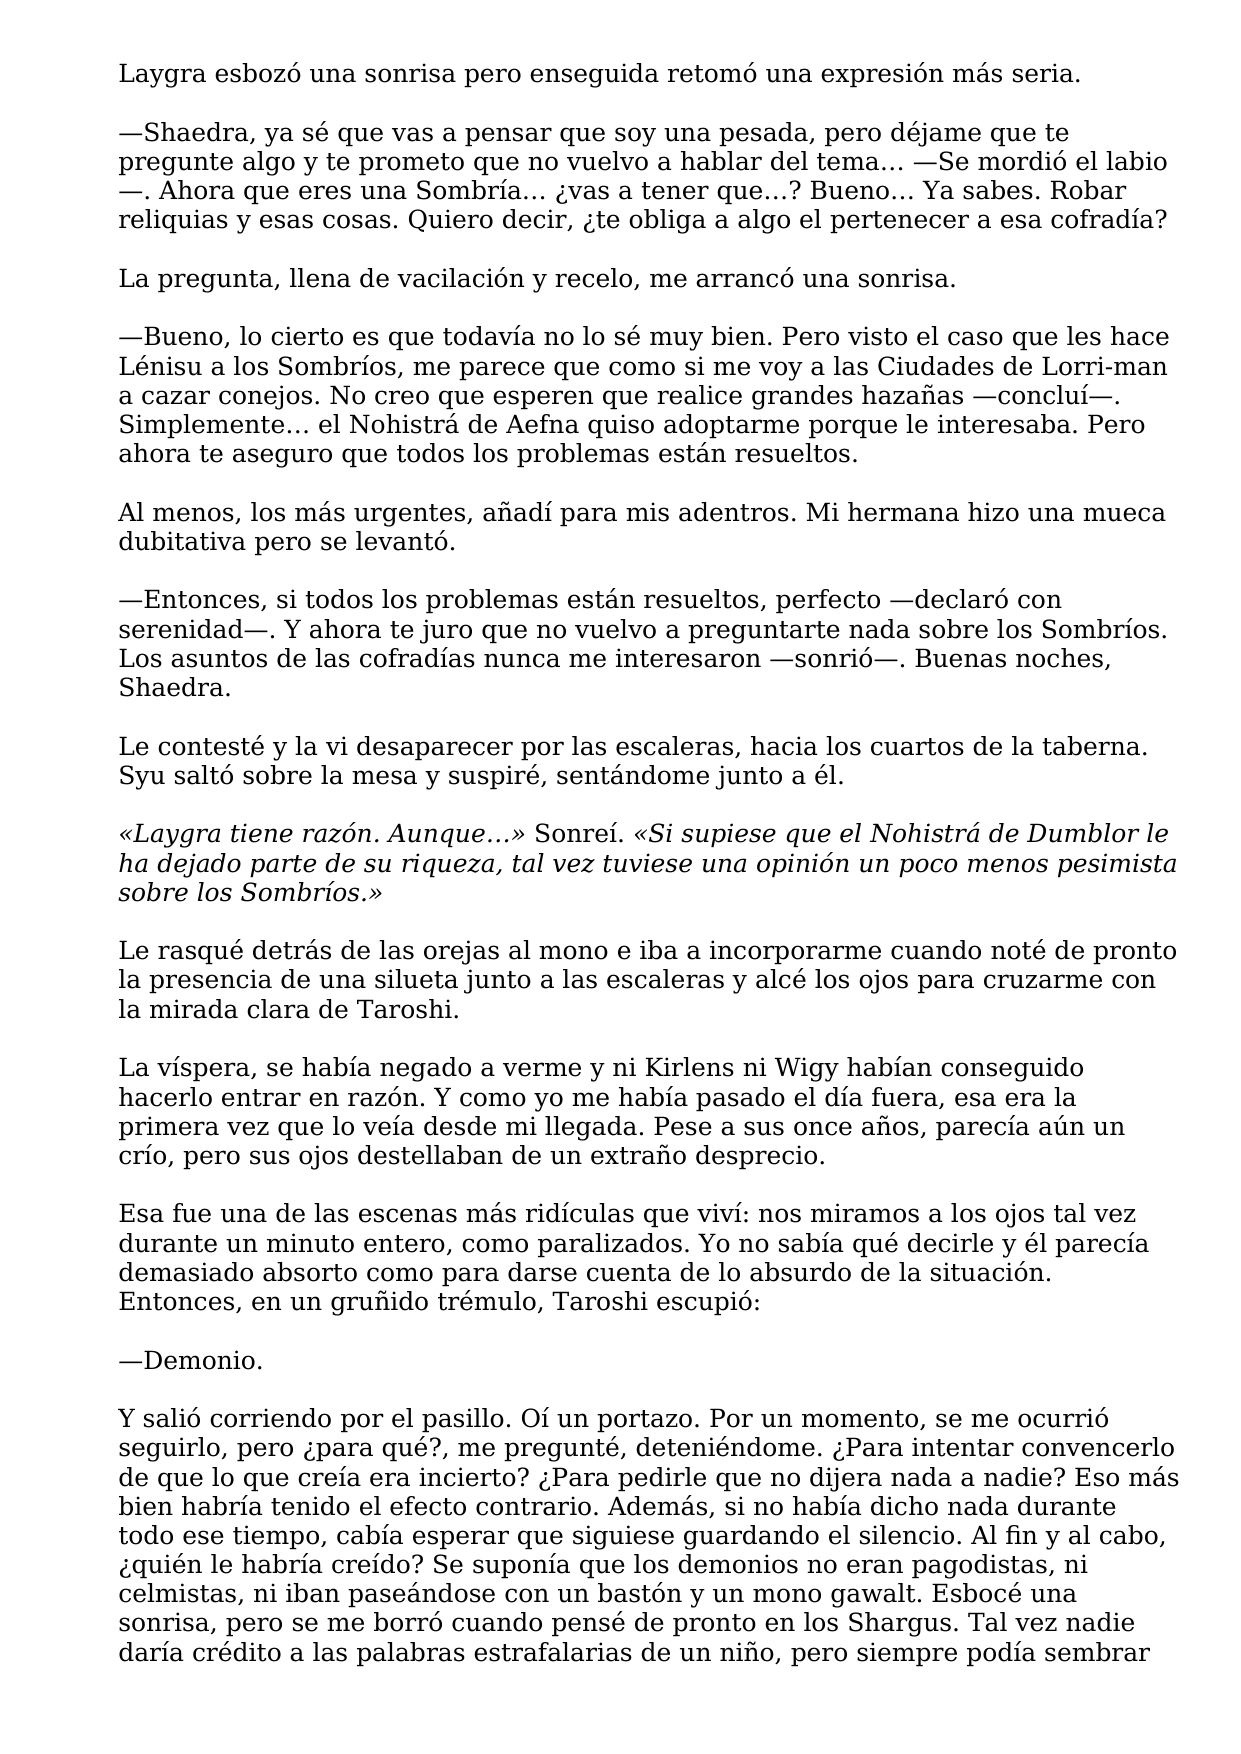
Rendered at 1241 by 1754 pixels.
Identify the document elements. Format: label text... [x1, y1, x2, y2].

text «Laygra tiene razón. Aunque…» Sonreí. «Si supiese que el Nohistrá de Dumblor le ha dejado parte de su riqueza, tal vez tuviese una opinión un poco menos pesimista sobre los Sombríos.» [118, 819, 1181, 907]
text Le contesté y la vi desaparecer por las escaleras, hacia los cuartos de la taberna. Syu saltó sobre la mesa y suspiré, sentándome junto a él. [118, 732, 1181, 790]
text Laygra esbozó una sonrisa pero enseguida retomó una expresión más seria. [118, 59, 1181, 88]
text Le rasqué detrás de las orejas al mono e iba a incorporarme cuando noté de pronto la presencia de una silueta junto a las escaleras y alcé los ojos para cruzarme con la mirada clara de Taroshi. [118, 937, 1181, 1024]
text —Bueno, lo cierto es que todavía no lo sé muy bien. Pero visto el caso que les hace Lénisu a los Sombríos, me parece que como si me voy a las Ciudades de Lorri-man a cazar conejos. No creo que esperen que realice grandes hazañas —concluí—. Simplemente… el Nohistrá de Aefna quiso adoptarme porque le interesaba. Pero ahora te aseguro que todos los problemas están resueltos. [118, 322, 1181, 468]
text —Demonio. [118, 1346, 1181, 1375]
text La víspera, se había negado a verme y ni Kirlens ni Wigy habían conseguido hacerlo entrar en razón. Y como yo me había pasado el día fuera, esa era la primera vez que lo veía desde mi llegada. Pese a sus once años, parecía aún un crío, pero sus ojos destellaban de un extraño desprecio. [118, 1053, 1181, 1170]
text Al menos, los más urgentes, añadí para mis adentros. Mi hermana hizo una mueca dubitativa pero se levantó. [118, 498, 1181, 556]
text La pregunta, llena de vacilación y recelo, me arrancó una sonrisa. [118, 264, 1181, 293]
text —Shaedra, ya sé que vas a pensar que soy una pesada, pero déjame que te pregunte algo y te prometo que no vuelvo a hablar del tema… —Se mordió el labio—. Ahora que eres una Sombría… ¿vas a tener que…? Bueno… Ya sabes. Robar reliquias y esas cosas. Quiero decir, ¿te obliga a algo el pertenecer a esa cofradía? [118, 118, 1181, 234]
text Y salió corriendo por el pasillo. Oí un portazo. Por un momento, se me ocurrió seguirlo, pero ¿para qué?, me pregunté, deteniéndome. ¿Para intentar convencerlo de que lo que creía era incierto? ¿Para pedirle que no dijera nada a nadie? Eso más bien habría tenido el efecto contrario. Además, si no había dicho nada durante todo ese tiempo, cabía esperar que siguiese guardando el silencio. Al fin y al cabo, ¿quién le habría creído? Se suponía que los demonios no eran pagodistas, ni celmistas, ni iban paseándose con un bastón y un mono gawalt. Esbocé una sonrisa, pero se me borró cuando pensé de pronto en los Shargus. Tal vez nadie daría crédito a las palabras estrafalarias de un niño, pero siempre podía sembrar [118, 1404, 1181, 1667]
text Esa fue una de las escenas más ridículas que viví: nos miramos a los ojos tal vez durante un minuto entero, como paralizados. Yo no sabía qué decirle y él parecía demasiado absorto como para darse cuenta de lo absurdo de la situación. Entonces, en un gruñido trémulo, Taroshi escupió: [118, 1200, 1181, 1316]
text —Entonces, si todos los problemas están resueltos, perfecto —declaró con serenidad—. Y ahora te juro que no vuelvo a preguntarte nada sobre los Sombríos. Los asuntos de las cofradías nunca me interesaron —sonrió—. Buenas noches, Shaedra. [118, 586, 1181, 702]
